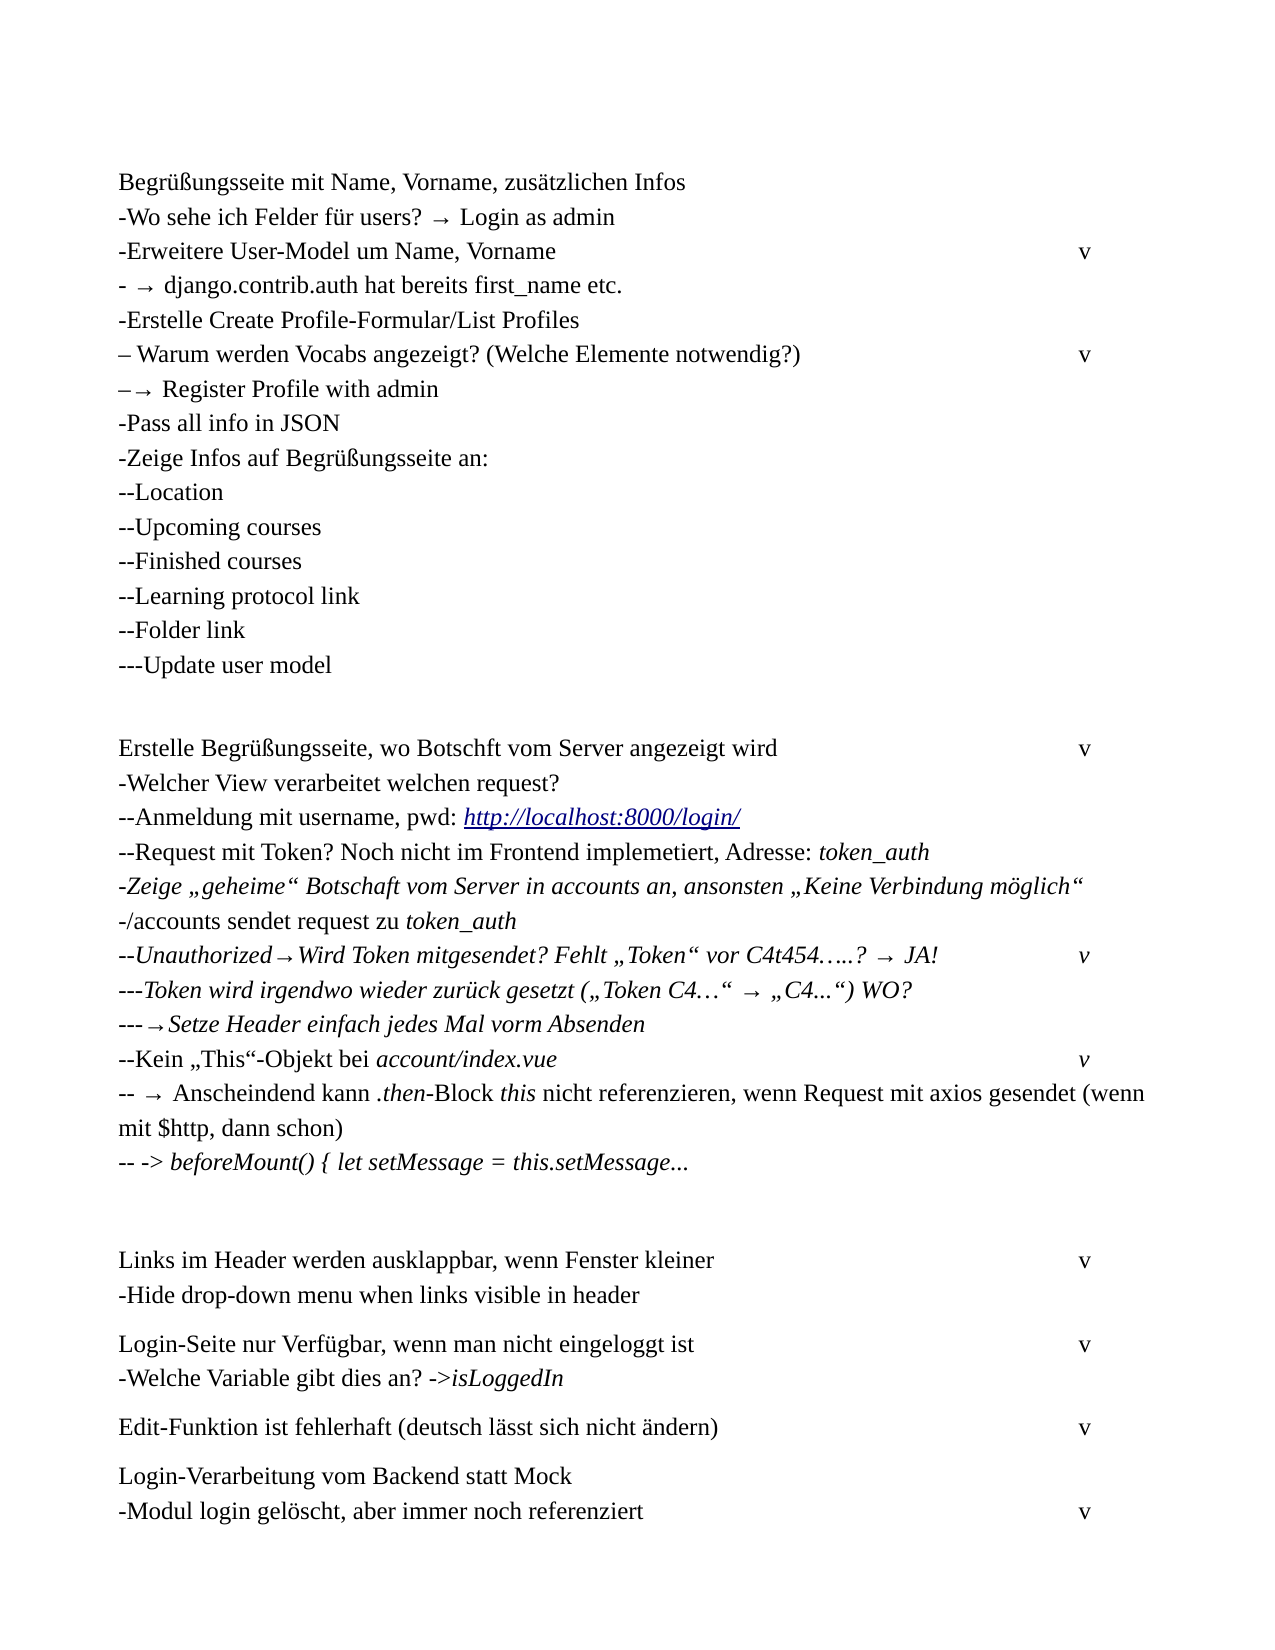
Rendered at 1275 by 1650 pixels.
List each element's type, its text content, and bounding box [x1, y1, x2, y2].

text Edit-Funktion ist fehlerhaft (deutsch lässt sich nicht ändern) v [118, 1412, 1157, 1441]
text Login-Seite nur Verfügbar, wenn man nicht eingeloggt ist v -Welche Variable gibt dies an? ->isLoggedIn [118, 1329, 1157, 1392]
text Erstelle Begrüßungsseite, wo Botschft vom Server angezeigt wird v -Welcher View verarbeitet welchen request? --Anmeldung mit username, pwd: http://localhost:8000/login/ --Request mit Token? Noch nicht im Frontend implemetiert, Adresse: token_auth -Zeige „geheime“ Botschaft vom Server in accounts an, ansonsten „Keine Verbindung möglich“ -/accounts sendet request zu token_auth --Unauthorized→Wird Token mitgesendet? Fehlt „Token“ vor C4t454…..? → JA! v ---Token wird irgendwo wieder zurück gesetzt („Token C4…“ → „C4...“) WO? ---→Setze Header einfach jedes Mal vorm Absenden --Kein „This“-Objekt bei account/index.vue v -- → Anscheindend kann .then-Block this nicht referenzieren, wenn Request mit axios gesendet (wenn mit $http, dann schon) -- -> beforeMount() { let setMessage = this.setMessage... [118, 733, 1157, 1176]
text Links im Header werden ausklappbar, wenn Fenster kleiner v -Hide drop-down menu when links visible in header [118, 1245, 1157, 1308]
text Login-Verarbeitung vom Backend statt Mock -Modul login gelöscht, aber immer noch referenziert v [118, 1461, 1157, 1525]
text Begrüßungsseite mit Name, Vorname, zusätzlichen Infos -Wo sehe ich Felder für users? → Login as admin -Erweitere User-Model um Name, Vorname v - → django.contrib.auth hat bereits first_name etc. -Erstelle Create Profile-Formular/List Profiles – Warum werden Vocabs angezeigt? (Welche Elemente notwendig?) v –→ Register Profile with admin -Pass all info in JSON -Zeige Infos auf Begrüßungsseite an: --Location --Upcoming courses --Finished courses --Learning protocol link --Folder link ---Update user model [118, 167, 1157, 713]
